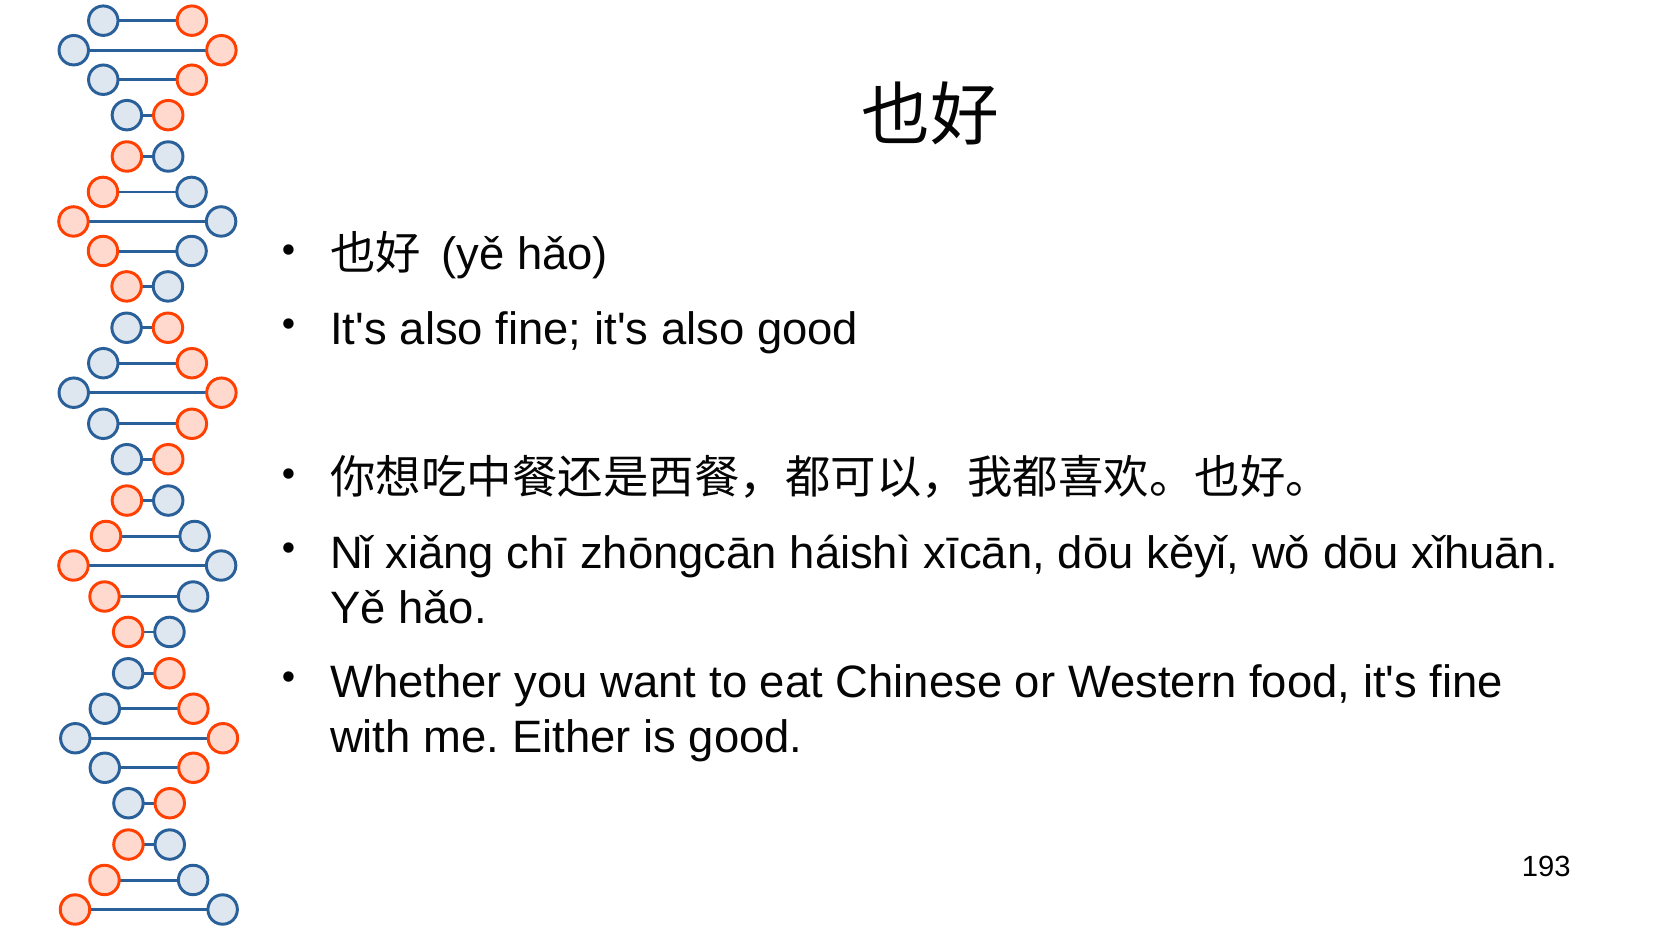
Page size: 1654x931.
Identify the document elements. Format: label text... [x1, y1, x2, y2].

title 也好 [265, 35, 1595, 189]
list 也好 (yě hǎo) It's also fine; it's also good 你想吃中餐还是西餐，都可以，我都喜欢。也好。 Nǐ xiǎng chī zhōngcān háishì xīcān, dōu kěyǐ, wǒ dōu xǐhuān. Yě hǎo. Whether you want to eat Chinese or Western food, it's fine with me. Either is good. [265, 224, 1595, 764]
